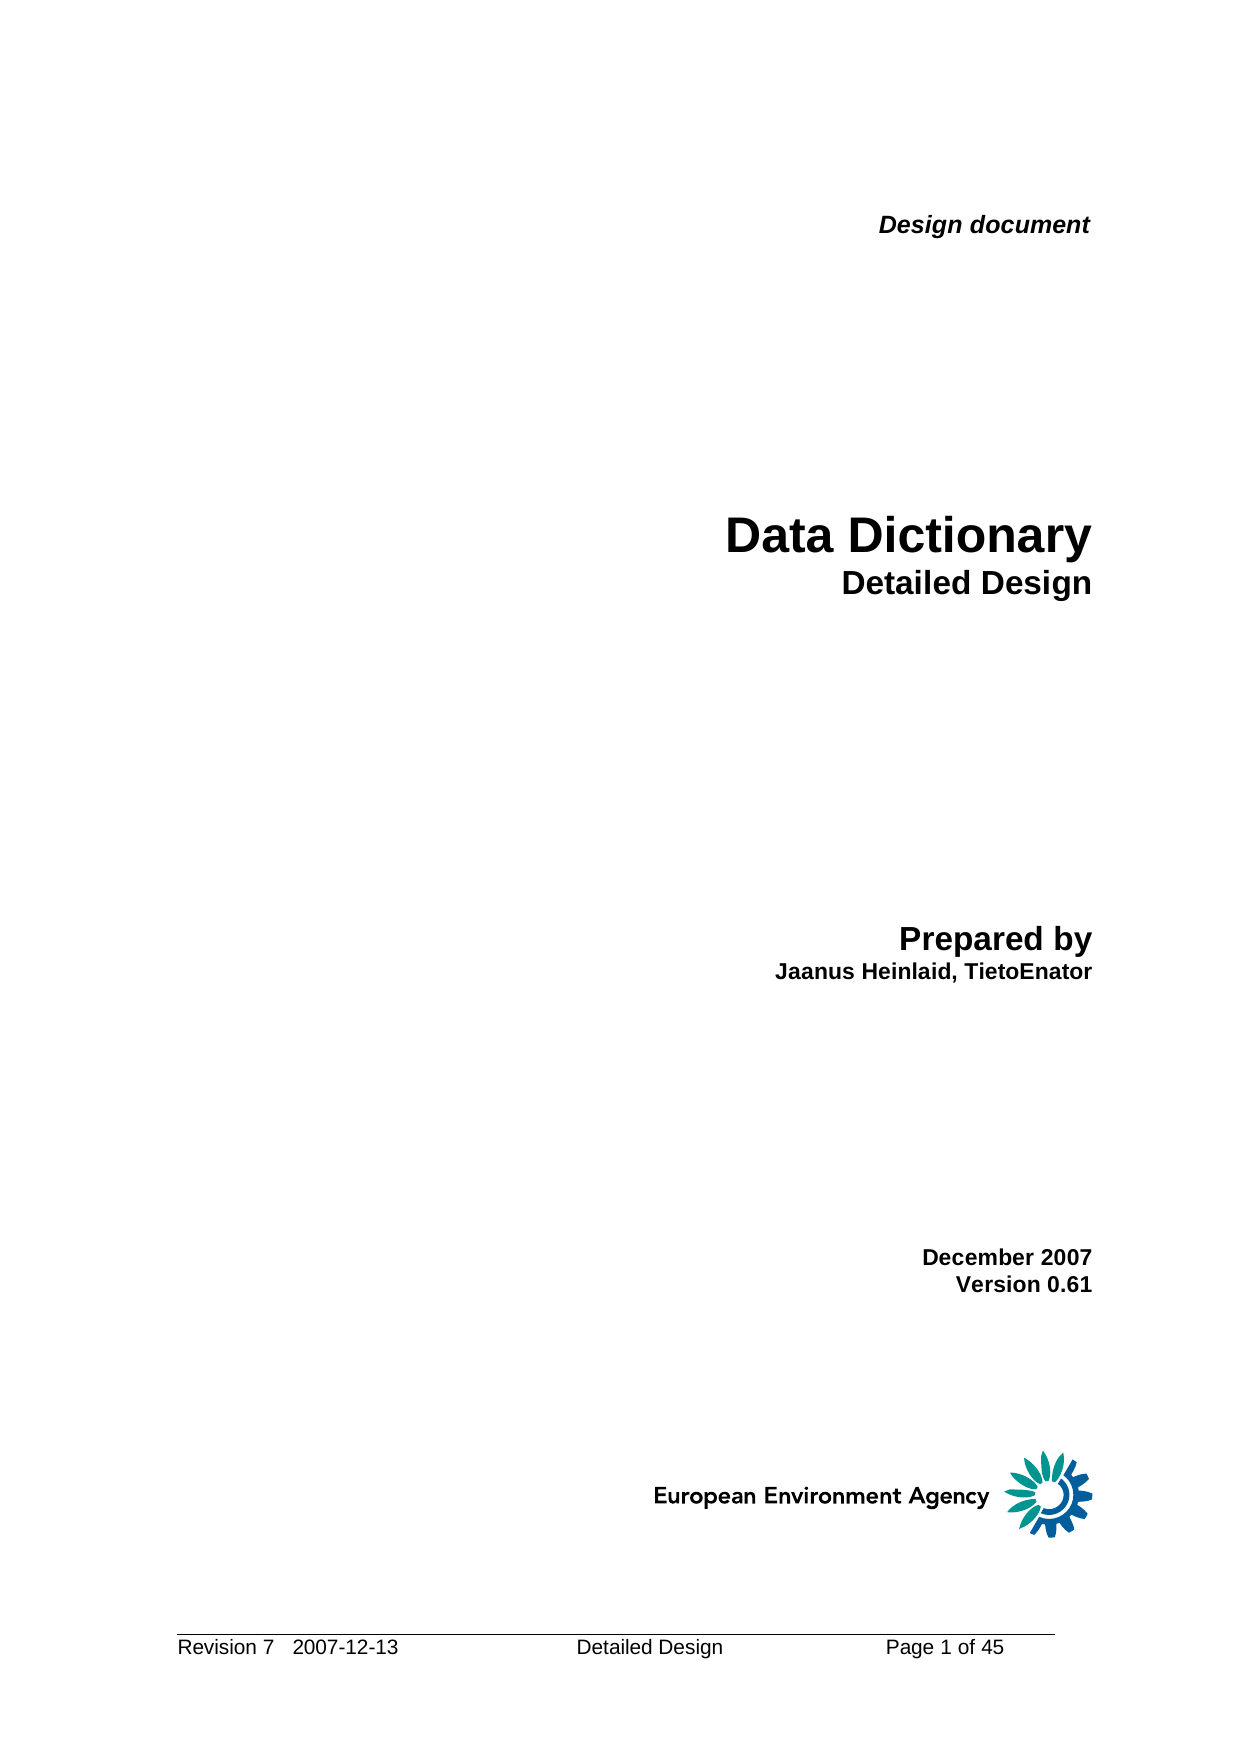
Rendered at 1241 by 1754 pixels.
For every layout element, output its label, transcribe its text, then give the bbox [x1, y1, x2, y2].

subtitle Prepared by [177, 919, 1092, 957]
title Data Dictionary [177, 506, 1092, 563]
text Design document [177, 210, 1092, 239]
subtitle Detailed Design [177, 563, 1092, 602]
title Version 0.61 [177, 1271, 1092, 1298]
title Jaanus Heinlaid, TietoEnator [177, 957, 1092, 984]
title December 2007 [177, 1244, 1092, 1271]
